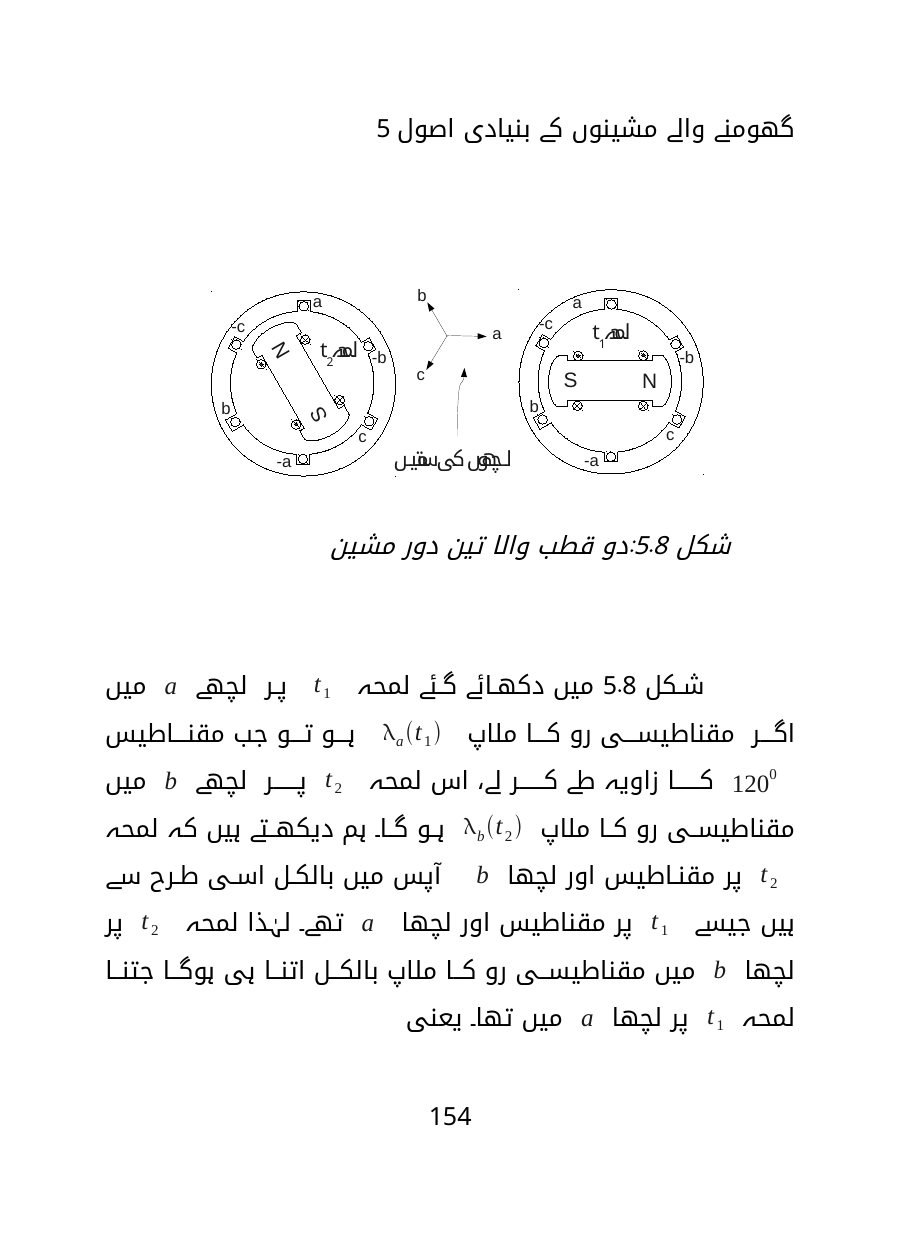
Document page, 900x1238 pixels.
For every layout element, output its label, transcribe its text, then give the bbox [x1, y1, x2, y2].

text شکل 5.8:دو قطب والا تین دور مشین [169, 195, 731, 569]
text شکل 5.8 میں دکھائے گئے لمحہ پر لچھےمیں اگر مقناطیسی رو کا ملاپ ہو تو جب مقناطیسکا زاویہ طے کر لے، اس لمحہ پر لچھےمیں مقناطیسی رو کا ملاپہو گا۔ ہم دیکھتے ہیں کہ لمحہ پر مقناطیس اور لچھا آپس میں بالکل اسی طرح سے ہیں جیسے پر مقناطیس اور لچھا تھے۔ لہٰذا لمحہ پر لچھامیں مقناطیسی رو کا ملاپ بالکل اتنا ہی ہوگا جتنا لمحہپر لچھامیں تھا۔ یعنی [105, 663, 795, 1042]
